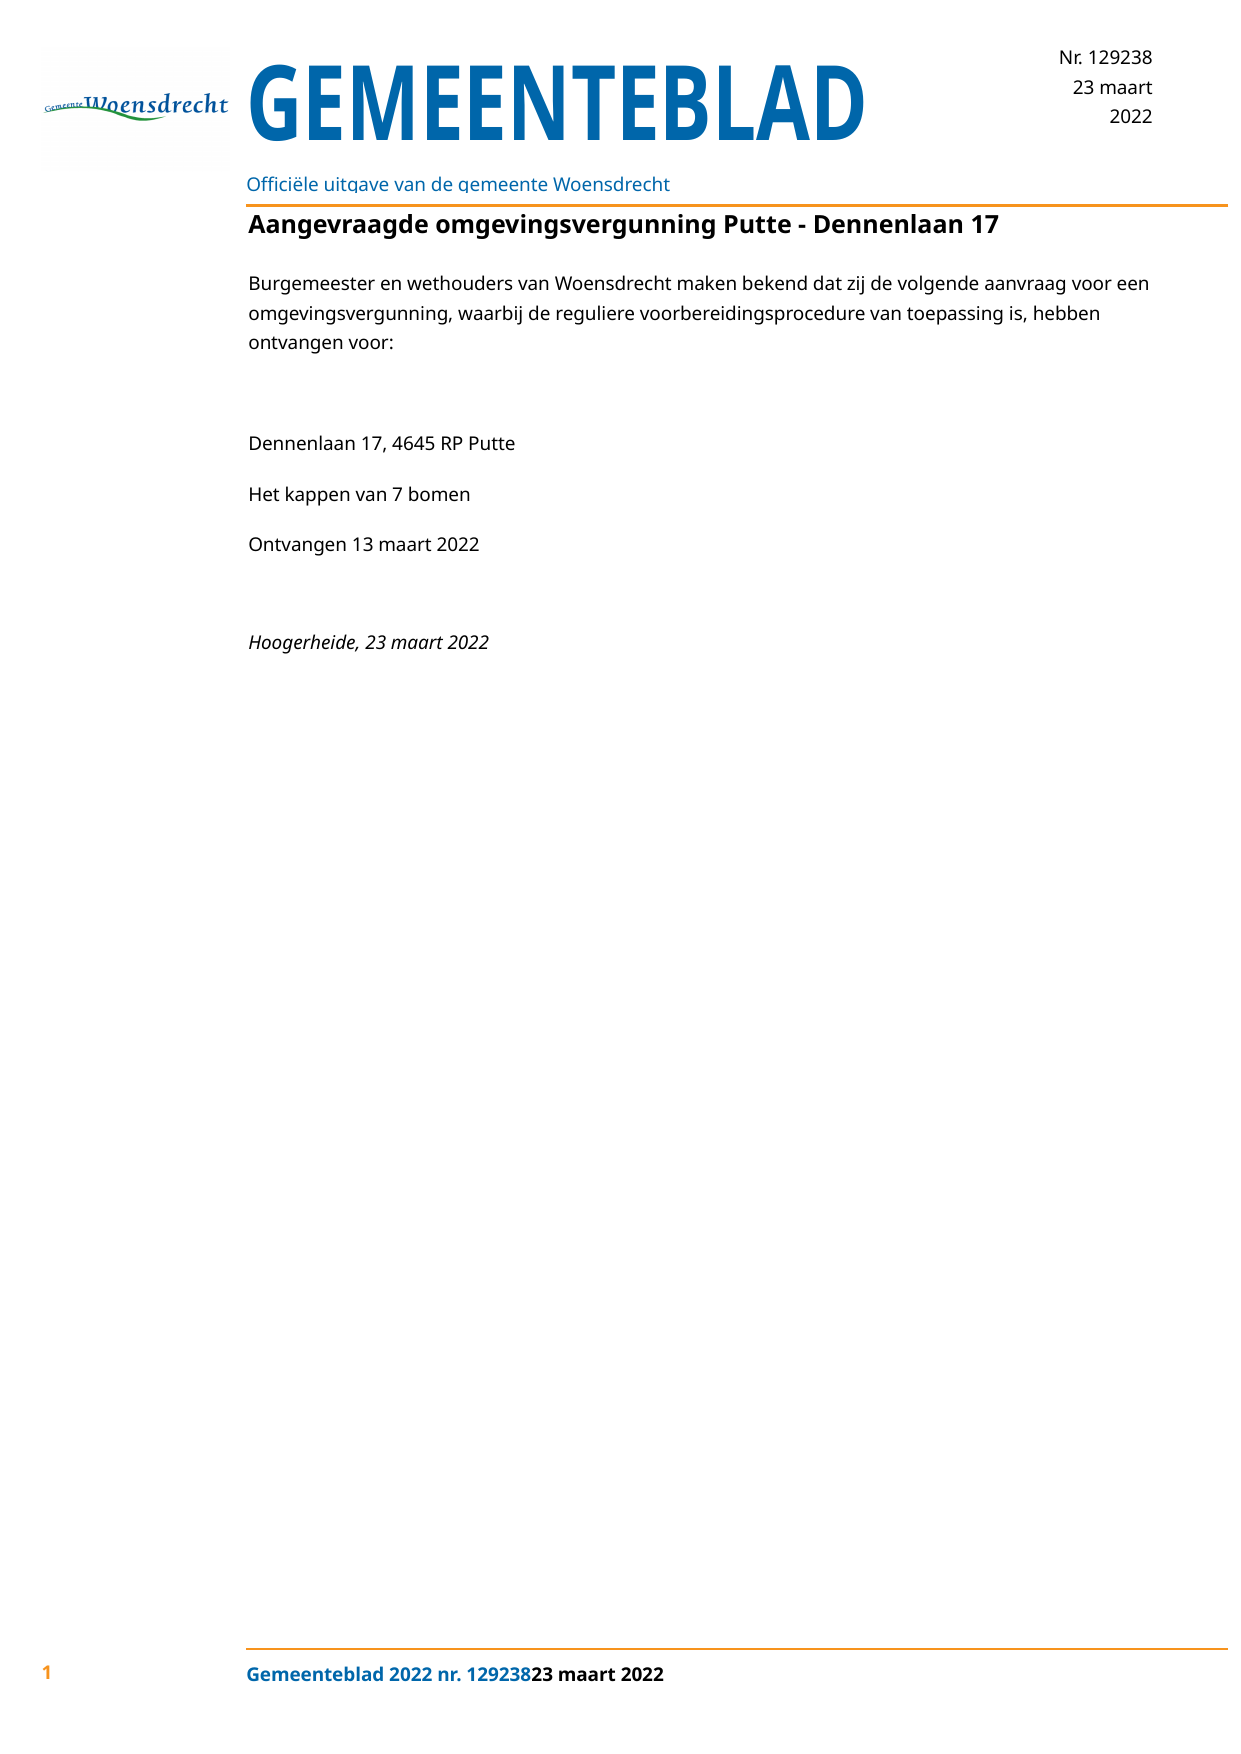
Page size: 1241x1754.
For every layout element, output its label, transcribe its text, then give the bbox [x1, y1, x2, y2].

text Hoogerheide, 23 maart 2022 [248, 629, 1152, 655]
text Het kappen van 7 bomen [248, 481, 1152, 506]
text Aangevraagde omgevingsvergunning Putte - Dennenlaan 17 [248, 207, 1152, 241]
text Dennenlaan 17, 4645 RP Putte [248, 430, 1152, 456]
picture [41, 47, 231, 172]
text Burgemeester en wethouders van Woensdrecht maken bekend dat zij de volgende aanvraag voor een omgevingsvergunning, waarbij de reguliere voorbereidingsprocedure van toepassing is, hebben ontvangen voor: [248, 270, 1152, 355]
text Ontvangen 13 maart 2022 [248, 531, 1152, 557]
